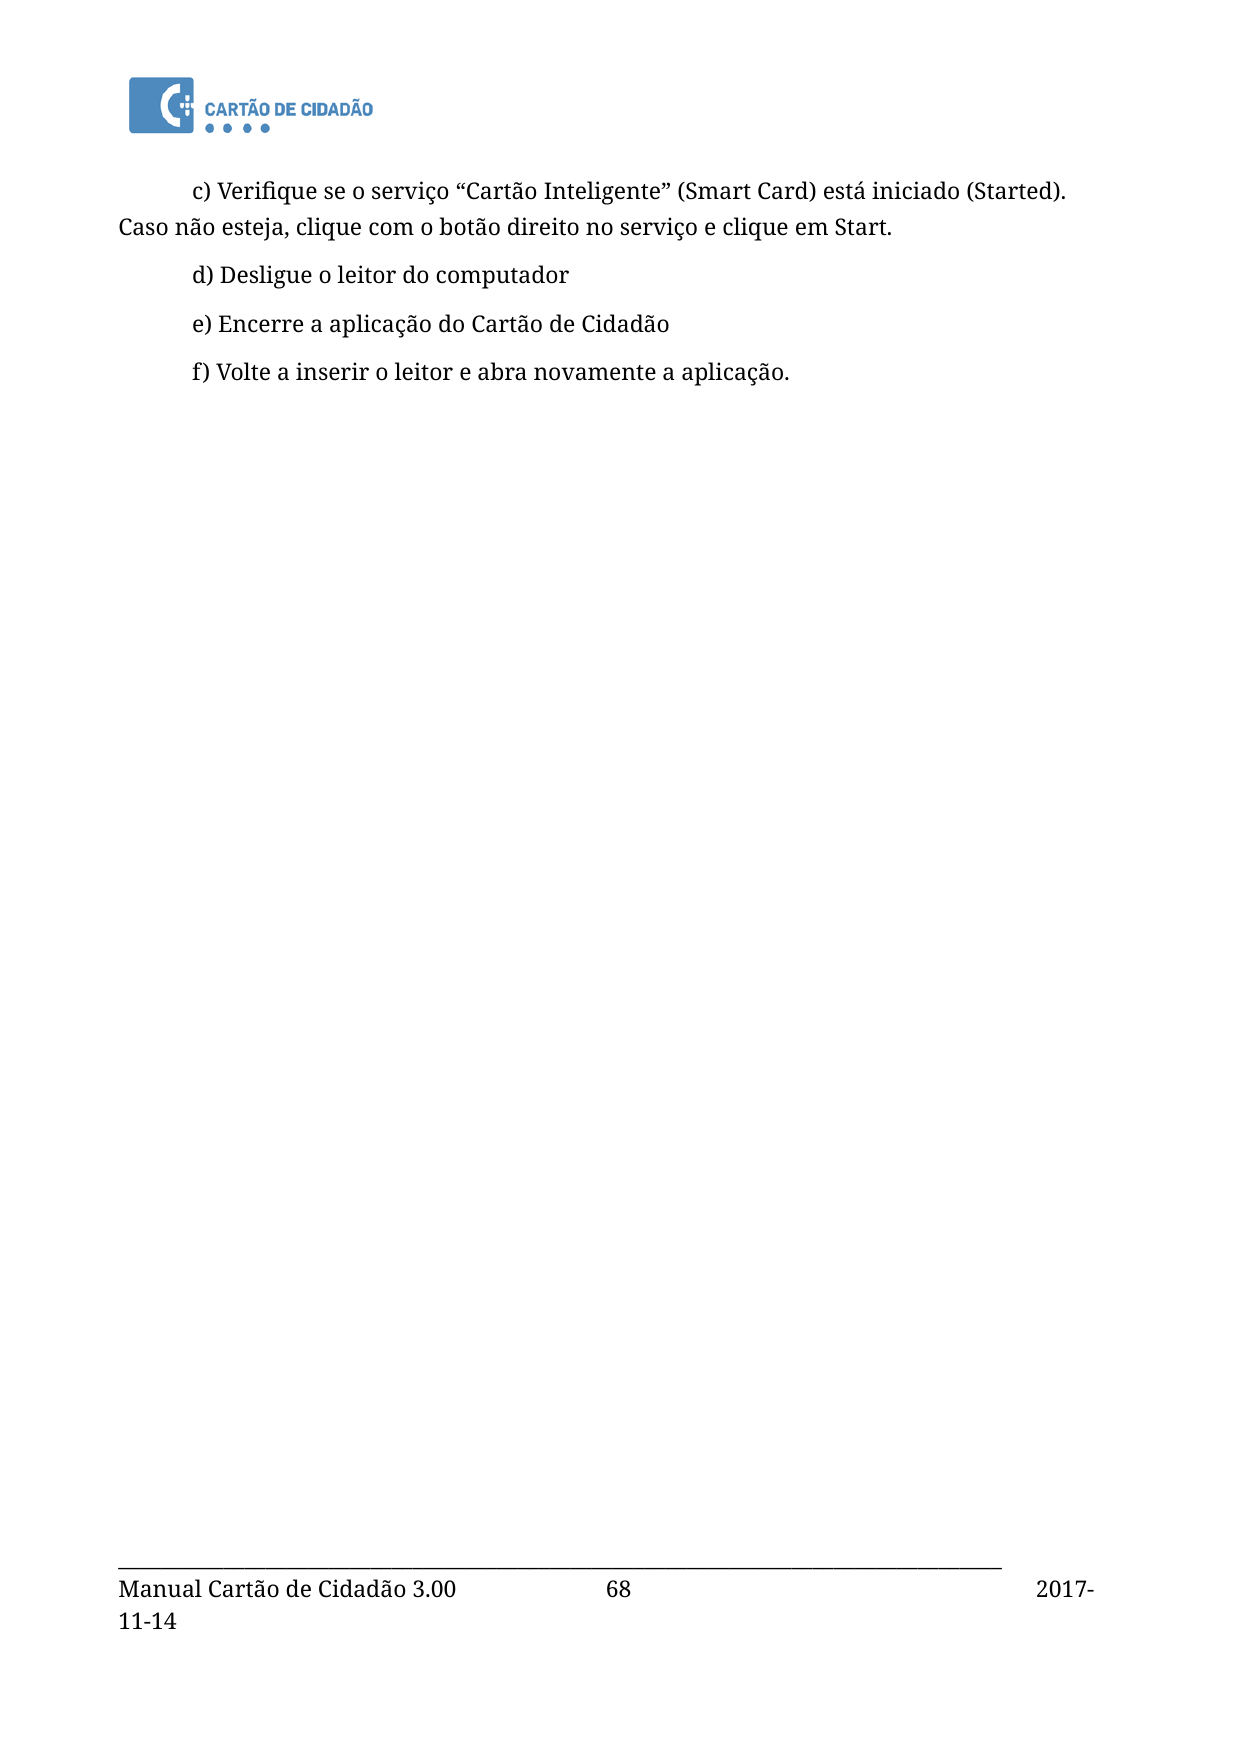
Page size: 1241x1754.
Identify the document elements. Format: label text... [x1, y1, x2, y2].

text e) Encerre a aplicação do Cartão de Cidadão [118, 308, 1122, 339]
text f) Volte a inserir o leitor e abra novamente a aplicação. [118, 356, 1122, 388]
text c) Verifique se o serviço “Cartão Inteligente” (Smart Card) está iniciado (Started). Caso não esteja, clique com o botão direito no serviço e clique em Start. [118, 175, 1122, 242]
text d) Desligue o leitor do computador [118, 259, 1122, 291]
picture [126, 71, 419, 141]
